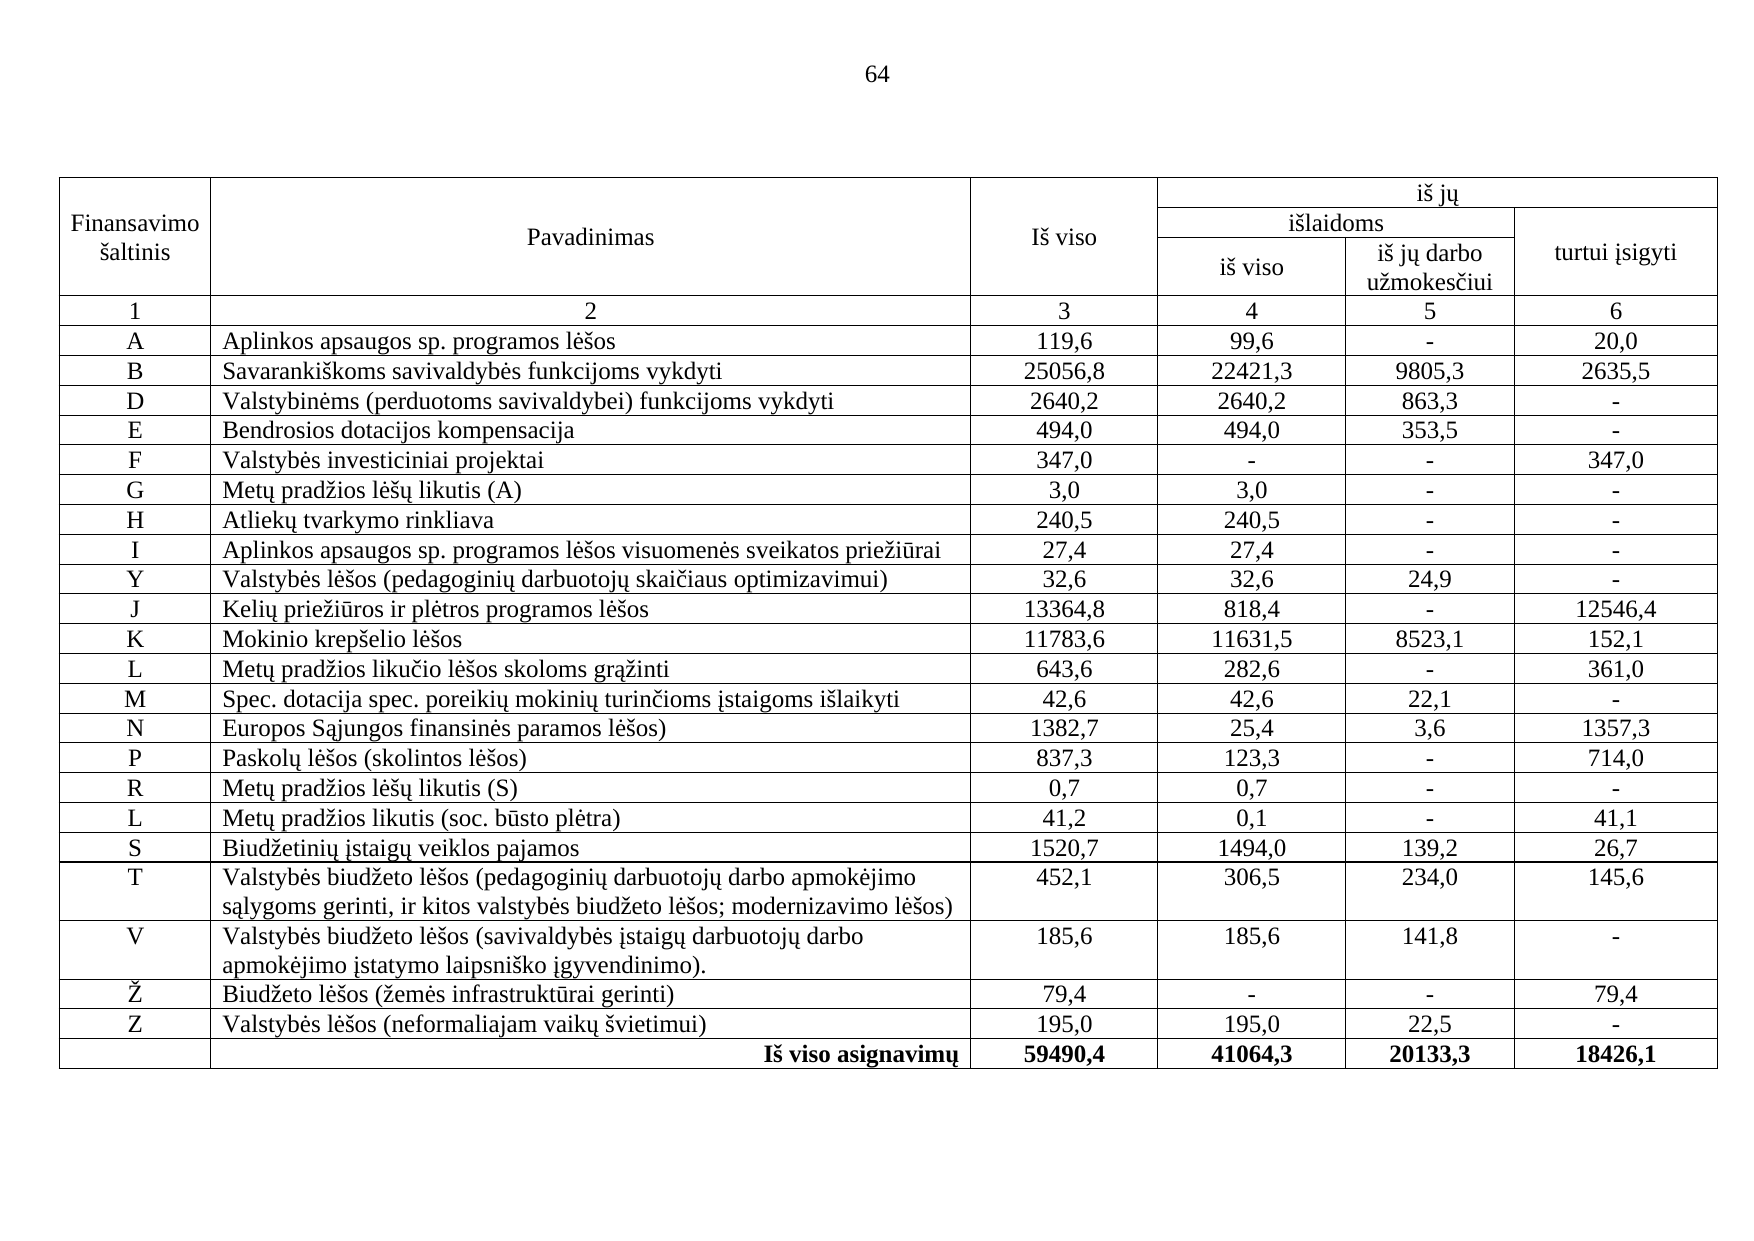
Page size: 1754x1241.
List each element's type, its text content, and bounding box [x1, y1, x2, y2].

table_cell 643,6 [971, 654, 1157, 683]
table_cell 185,6 [971, 921, 1157, 978]
table_cell I [60, 535, 210, 563]
table_cell 145,6 [1515, 863, 1717, 920]
table_cell A [60, 326, 210, 355]
table_cell 42,6 [1158, 684, 1345, 712]
table_cell Metų pradžios likučio lėšos skoloms grąžinti [211, 654, 970, 683]
table_cell 818,4 [1158, 594, 1345, 623]
table_cell 99,6 [1158, 326, 1345, 355]
table_cell 139,2 [1346, 833, 1514, 861]
table_cell 9805,3 [1346, 356, 1514, 385]
table_cell Aplinkos apsaugos sp. programos lėšos [211, 326, 970, 355]
table_cell 1 [60, 296, 210, 325]
table_cell - [1346, 475, 1514, 504]
table_cell Paskolų lėšos (skolintos lėšos) [211, 743, 970, 772]
table_cell M [60, 684, 210, 712]
table_cell 32,6 [1158, 565, 1345, 593]
table_cell 347,0 [1515, 445, 1717, 474]
table_cell 42,6 [971, 684, 1157, 712]
table_cell 0,7 [971, 773, 1157, 802]
table_cell 837,3 [971, 743, 1157, 772]
table_cell išlaidoms [1158, 208, 1514, 237]
table_cell - [1515, 773, 1717, 802]
table_cell Mokinio krepšelio lėšos [211, 624, 970, 653]
table_cell V [60, 921, 210, 978]
table_cell 26,7 [1515, 833, 1717, 861]
table_cell 20,0 [1515, 326, 1717, 355]
table_cell 185,6 [1158, 921, 1345, 978]
table_cell 12546,4 [1515, 594, 1717, 623]
table_cell G [60, 475, 210, 504]
table_cell - [1515, 684, 1717, 712]
table_cell 41064,3 [1158, 1039, 1345, 1068]
table_cell - [1346, 743, 1514, 772]
table_cell Metų pradžios lėšų likutis (S) [211, 773, 970, 802]
table_cell - [1515, 416, 1717, 444]
table_cell - [1346, 594, 1514, 623]
table_cell 22421,3 [1158, 356, 1345, 385]
table_cell 2640,2 [1158, 386, 1345, 414]
table_cell Bendrosios dotacijos kompensacija [211, 416, 970, 444]
table_cell Spec. dotacija spec. poreikių mokinių turinčioms įstaigoms išlaikyti [211, 684, 970, 712]
table_cell 11631,5 [1158, 624, 1345, 653]
table_cell iš viso [1158, 238, 1345, 295]
table_cell R [60, 773, 210, 802]
table_cell 4 [1158, 296, 1345, 325]
table_cell L [60, 654, 210, 683]
table_cell 41,2 [971, 803, 1157, 832]
table_cell - [1346, 980, 1514, 1008]
table_cell 1520,7 [971, 833, 1157, 861]
table_cell 234,0 [1346, 863, 1514, 920]
table_cell 240,5 [971, 505, 1157, 534]
table_cell 27,4 [1158, 535, 1345, 563]
table_cell T [60, 863, 210, 920]
table_cell 347,0 [971, 445, 1157, 474]
table_cell - [1346, 773, 1514, 802]
table_cell 2640,2 [971, 386, 1157, 414]
table_cell 240,5 [1158, 505, 1345, 534]
table_cell 79,4 [971, 980, 1157, 1008]
table_cell 714,0 [1515, 743, 1717, 772]
table_cell - [1346, 326, 1514, 355]
table_header Pavadinimas [211, 178, 970, 295]
table_cell - [1515, 1009, 1717, 1038]
table_cell Valstybinėms (perduotoms savivaldybei) funkcijoms vykdyti [211, 386, 970, 414]
table_cell Atliekų tvarkymo rinkliava [211, 505, 970, 534]
table_cell 141,8 [1346, 921, 1514, 978]
table_cell - [1158, 445, 1345, 474]
table_cell E [60, 416, 210, 444]
table_cell 13364,8 [971, 594, 1157, 623]
table_cell L [60, 803, 210, 832]
table_cell [60, 1039, 210, 1068]
table_cell 27,4 [971, 535, 1157, 563]
table_cell - [1515, 565, 1717, 593]
table_cell B [60, 356, 210, 385]
table_cell - [1158, 980, 1345, 1008]
table_header Iš viso [971, 178, 1157, 295]
table_cell Iš viso asignavimų [211, 1039, 970, 1068]
table_cell Z [60, 1009, 210, 1038]
table_cell 195,0 [1158, 1009, 1345, 1038]
table_cell 5 [1346, 296, 1514, 325]
table_cell 152,1 [1515, 624, 1717, 653]
table_cell - [1346, 445, 1514, 474]
table_cell 353,5 [1346, 416, 1514, 444]
table_cell Valstybės investiciniai projektai [211, 445, 970, 474]
table_cell - [1515, 475, 1717, 504]
table_cell 6 [1515, 296, 1717, 325]
table_cell - [1346, 505, 1514, 534]
table_cell 25,4 [1158, 714, 1345, 742]
table_cell - [1346, 803, 1514, 832]
table_cell N [60, 714, 210, 742]
table_cell 119,6 [971, 326, 1157, 355]
table_cell 863,3 [1346, 386, 1514, 414]
table_cell 306,5 [1158, 863, 1345, 920]
table_cell 1357,3 [1515, 714, 1717, 742]
table_cell Valstybės lėšos (pedagoginių darbuotojų skaičiaus optimizavimui) [211, 565, 970, 593]
table_cell 3,0 [971, 475, 1157, 504]
table_header Finansavimo šaltinis [60, 178, 210, 295]
table_cell 24,9 [1346, 565, 1514, 593]
table_cell - [1515, 386, 1717, 414]
table_cell 494,0 [971, 416, 1157, 444]
table_cell iš jų darbo užmokesčiui [1346, 238, 1514, 295]
table_cell Savarankiškoms savivaldybės funkcijoms vykdyti [211, 356, 970, 385]
table_cell 1494,0 [1158, 833, 1345, 861]
table_cell K [60, 624, 210, 653]
table_cell - [1515, 535, 1717, 563]
table_cell 79,4 [1515, 980, 1717, 1008]
table_cell 3,0 [1158, 475, 1345, 504]
table_cell 41,1 [1515, 803, 1717, 832]
table_cell 3 [971, 296, 1157, 325]
table_cell turtui įsigyti [1515, 208, 1717, 295]
table_cell Biudžetinių įstaigų veiklos pajamos [211, 833, 970, 861]
table_cell - [1515, 505, 1717, 534]
table_cell 11783,6 [971, 624, 1157, 653]
table_cell 2 [211, 296, 970, 325]
table_cell D [60, 386, 210, 414]
table_cell 22,1 [1346, 684, 1514, 712]
table_cell 59490,4 [971, 1039, 1157, 1068]
table_cell Metų pradžios likutis (soc. būsto plėtra) [211, 803, 970, 832]
table_cell Valstybės biudžeto lėšos (savivaldybės įstaigų darbuotojų darbo apmokėjimo įstatymo laipsniško įgyvendinimo). [211, 921, 970, 978]
table_cell 32,6 [971, 565, 1157, 593]
table_cell 1382,7 [971, 714, 1157, 742]
table_cell J [60, 594, 210, 623]
table_cell 361,0 [1515, 654, 1717, 683]
table_cell S [60, 833, 210, 861]
table_cell - [1346, 654, 1514, 683]
table_cell Kelių priežiūros ir plėtros programos lėšos [211, 594, 970, 623]
table_cell 0,1 [1158, 803, 1345, 832]
table_cell 0,7 [1158, 773, 1345, 802]
table_cell Metų pradžios lėšų likutis (A) [211, 475, 970, 504]
table_cell Valstybės biudžeto lėšos (pedagoginių darbuotojų darbo apmokėjimo sąlygoms gerinti, ir kitos valstybės biudžeto lėšos; modernizavimo lėšos) [211, 863, 970, 920]
table_cell 494,0 [1158, 416, 1345, 444]
table_cell Ž [60, 980, 210, 1008]
table_cell - [1346, 535, 1514, 563]
table_cell H [60, 505, 210, 534]
table_cell 18426,1 [1515, 1039, 1717, 1068]
table_cell 282,6 [1158, 654, 1345, 683]
table_cell P [60, 743, 210, 772]
table_cell Y [60, 565, 210, 593]
table_cell 20133,3 [1346, 1039, 1514, 1068]
table_cell 452,1 [971, 863, 1157, 920]
table_cell Valstybės lėšos (neformaliajam vaikų švietimui) [211, 1009, 970, 1038]
table_cell 2635,5 [1515, 356, 1717, 385]
table_cell Aplinkos apsaugos sp. programos lėšos visuomenės sveikatos priežiūrai [211, 535, 970, 563]
table_header iš jų [1158, 178, 1717, 207]
table_cell 25056,8 [971, 356, 1157, 385]
table_cell 123,3 [1158, 743, 1345, 772]
table_cell 8523,1 [1346, 624, 1514, 653]
table_cell 22,5 [1346, 1009, 1514, 1038]
table_cell - [1515, 921, 1717, 978]
table_cell F [60, 445, 210, 474]
table_cell 3,6 [1346, 714, 1514, 742]
table_cell Europos Sąjungos finansinės paramos lėšos) [211, 714, 970, 742]
table_cell Biudžeto lėšos (žemės infrastruktūrai gerinti) [211, 980, 970, 1008]
table_cell 195,0 [971, 1009, 1157, 1038]
